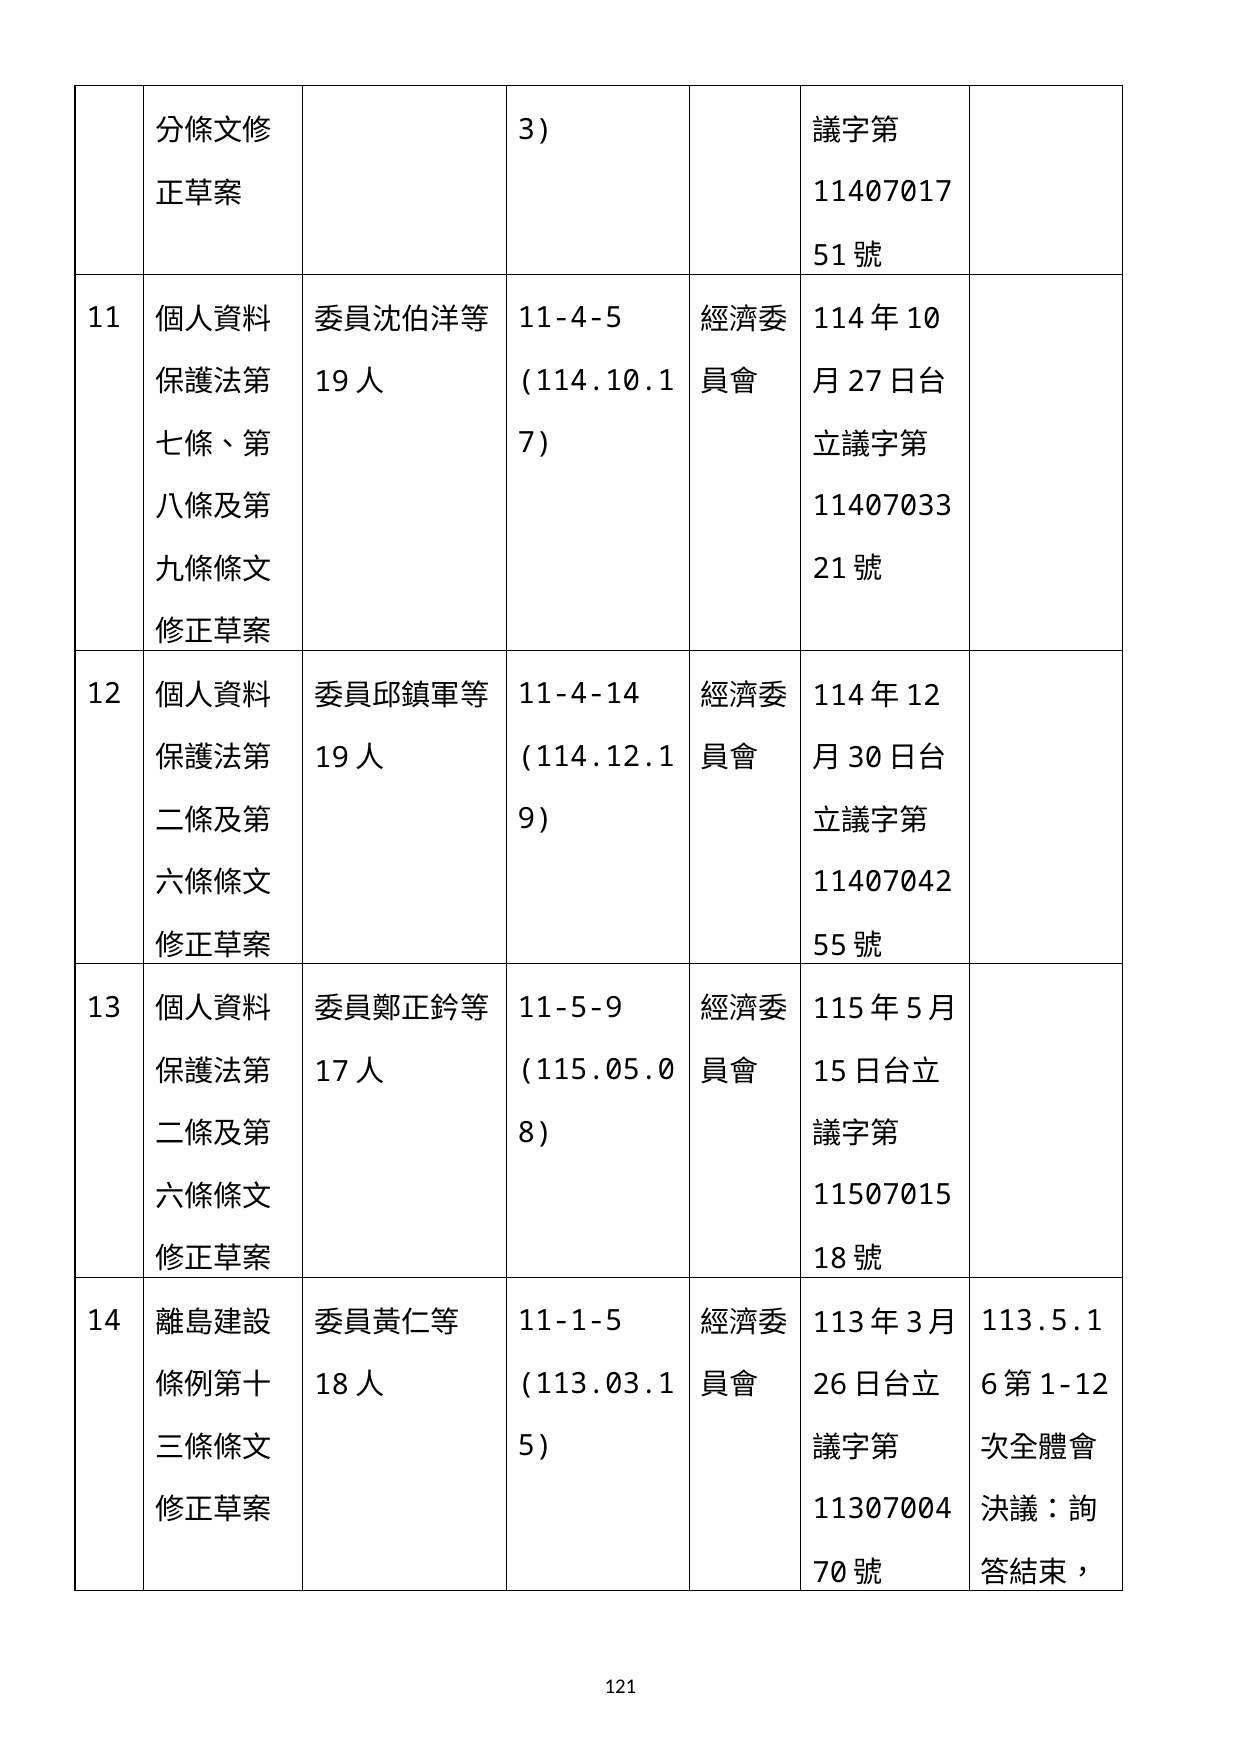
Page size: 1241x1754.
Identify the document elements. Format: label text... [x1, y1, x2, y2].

table_cell 經濟委員會 [690, 964, 800, 1277]
table_cell 12 [76, 651, 143, 963]
table_cell [970, 964, 1122, 1277]
table_cell [970, 86, 1122, 274]
table_cell [970, 651, 1122, 963]
table_cell 委員邱鎮軍等19人 [303, 651, 506, 963]
table_cell [690, 86, 800, 274]
table_cell [970, 275, 1122, 650]
table_cell 個人資料保護法第二條及第六條條文修正草案 [144, 651, 302, 963]
table_cell 14 [76, 1278, 143, 1590]
table_cell [76, 86, 143, 274]
table_cell 11 [76, 275, 143, 650]
table_cell 分條文修正草案 [144, 86, 302, 274]
table_cell 11-5-9 (115.05.08) [507, 964, 689, 1277]
table_cell 個人資料保護法第二條及第六條條文修正草案 [144, 964, 302, 1277]
table_cell 114年10月27日台立議字第1140703321號 [801, 275, 969, 650]
table_cell 委員鄭正鈐等17人 [303, 964, 506, 1277]
table_cell 115年5月15日台立議字第1150701518號 [801, 964, 969, 1277]
table_cell 113年3月26日台立議字第1130700470號 [801, 1278, 969, 1590]
table_cell [303, 86, 506, 274]
table_cell 議字第1140701751號 [801, 86, 969, 274]
table_cell 11-4-5 (114.10.17) [507, 275, 689, 650]
table_cell 114年12月30日台立議字第1140704255號 [801, 651, 969, 963]
table_cell 113.5.16第1-12次全體會決議：詢答結束， [970, 1278, 1122, 1590]
table_cell 委員沈伯洋等19人 [303, 275, 506, 650]
table_cell 經濟委員會 [690, 651, 800, 963]
table_cell 經濟委員會 [690, 275, 800, 650]
table_cell 11-4-14 (114.12.19) [507, 651, 689, 963]
table_cell 11-1-5 (113.03.15) [507, 1278, 689, 1590]
table_cell 委員黃仁等18人 [303, 1278, 506, 1590]
table_cell 離島建設條例第十三條條文修正草案 [144, 1278, 302, 1590]
table_cell 個人資料保護法第七條、第八條及第九條條文修正草案 [144, 275, 302, 650]
table_cell 經濟委員會 [690, 1278, 800, 1590]
table_cell 3) [507, 86, 689, 274]
table_cell 13 [76, 964, 143, 1277]
